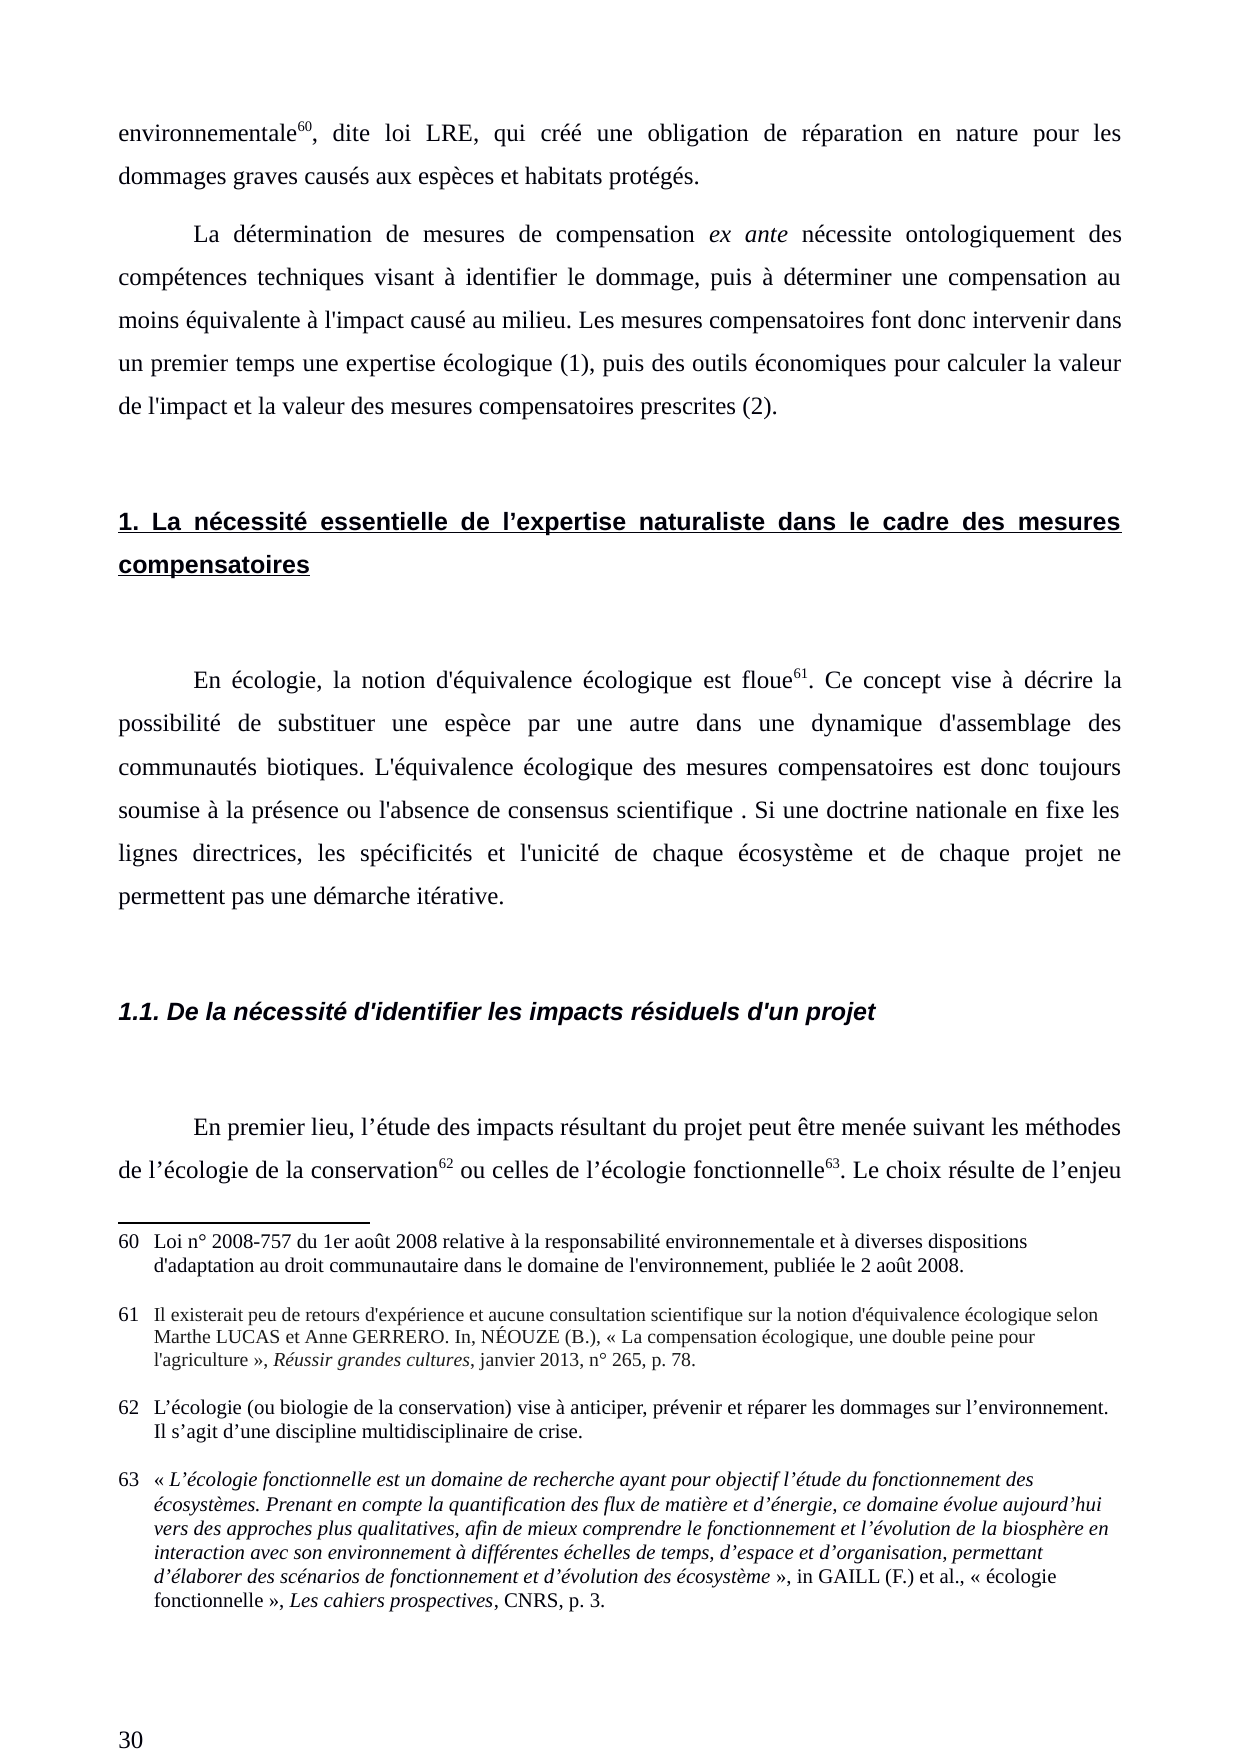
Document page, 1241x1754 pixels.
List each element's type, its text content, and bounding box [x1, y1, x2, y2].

text Il existerait peu de retours d'expérience et aucune consultation scientifique sur la notion d'équivalence écologique selon Marthe LUCAS et Anne GERRERO. In, NÉOUZE (B.), « La compensation écologique, une double peine pour l'agriculture », Réussir grandes cultures, janvier 2013, n° 265, p. 78. [118, 1301, 1122, 1371]
text L’écologie (ou biologie de la conservation) vise à anticiper, prévenir et réparer les dommages sur l’environnement. Il s’agit d’une discipline multidisciplinaire de crise. [118, 1395, 1122, 1443]
text 1. La nécessité essentielle de l’expertise naturaliste dans le cadre des mesures [118, 507, 1122, 532]
text environnementale, dite loi LRE, qui créé une obligation de réparation en nature pour les dommages graves causés aux espèces et habitats protégés. [118, 118, 1122, 190]
text La détermination de mesures de compensation ex ante nécessite ontologiquement des compétences techniques visant à identifier le dommage, puis à déterminer une compensation au moins équivalente à l'impact causé au milieu. Les mesures compensatoires font donc intervenir dans un premier temps une expertise écologique (1), puis des outils économiques pour calculer la valeur de l'impact et la valeur des mesures compensatoires prescrites (2). [118, 219, 1122, 420]
text compensatoires [118, 533, 1122, 579]
text Loi n° 2008-757 du 1er août 2008 relative à la responsabilité environnementale et à diverses dispositions d'adaptation au droit communautaire dans le domaine de l'environnement, publiée le 2 août 2008. [118, 1229, 1122, 1277]
text 1.1. De la nécessité d'identifier les impacts résiduels d'un projet [118, 996, 1122, 1025]
text En premier lieu, l’étude des impacts résultant du projet peut être menée suivant les méthodes de l’écologie de la conservation ou celles de l’écologie fonctionnelle. Le choix résulte de l’enjeu [118, 1112, 1122, 1184]
text « L’écologie fonctionnelle est un domaine de recherche ayant pour objectif l’étude du fonctionnement des écosystèmes. Prenant en compte la quantification des flux de matière et d’énergie, ce domaine évolue aujourd’hui vers des approches plus qualitatives, afin de mieux comprendre le fonctionnement et l’évolution de la biosphère en interaction avec son environnement à différentes échelles de temps, d’espace et d’organisation, permettant d’élaborer des scénarios de fonctionnement et d’évolution des écosystème », in GAILL (F.) et al., « écologie fonctionnelle », Les cahiers prospectives, CNRS, p. 3. [118, 1467, 1122, 1612]
text En écologie, la notion d'équivalence écologique est floue. Ce concept vise à décrire la possibilité de substituer une espèce par une autre dans une dynamique d'assemblage des communautés biotiques. L'équivalence écologique des mesures compensatoires est donc toujours soumise à la présence ou l'absence de consensus scientifique . Si une doctrine nationale en fixe les lignes directrices, les spécificités et l'unicité de chaque écosystème et de chaque projet ne permettent pas une démarche itérative. [118, 665, 1122, 910]
